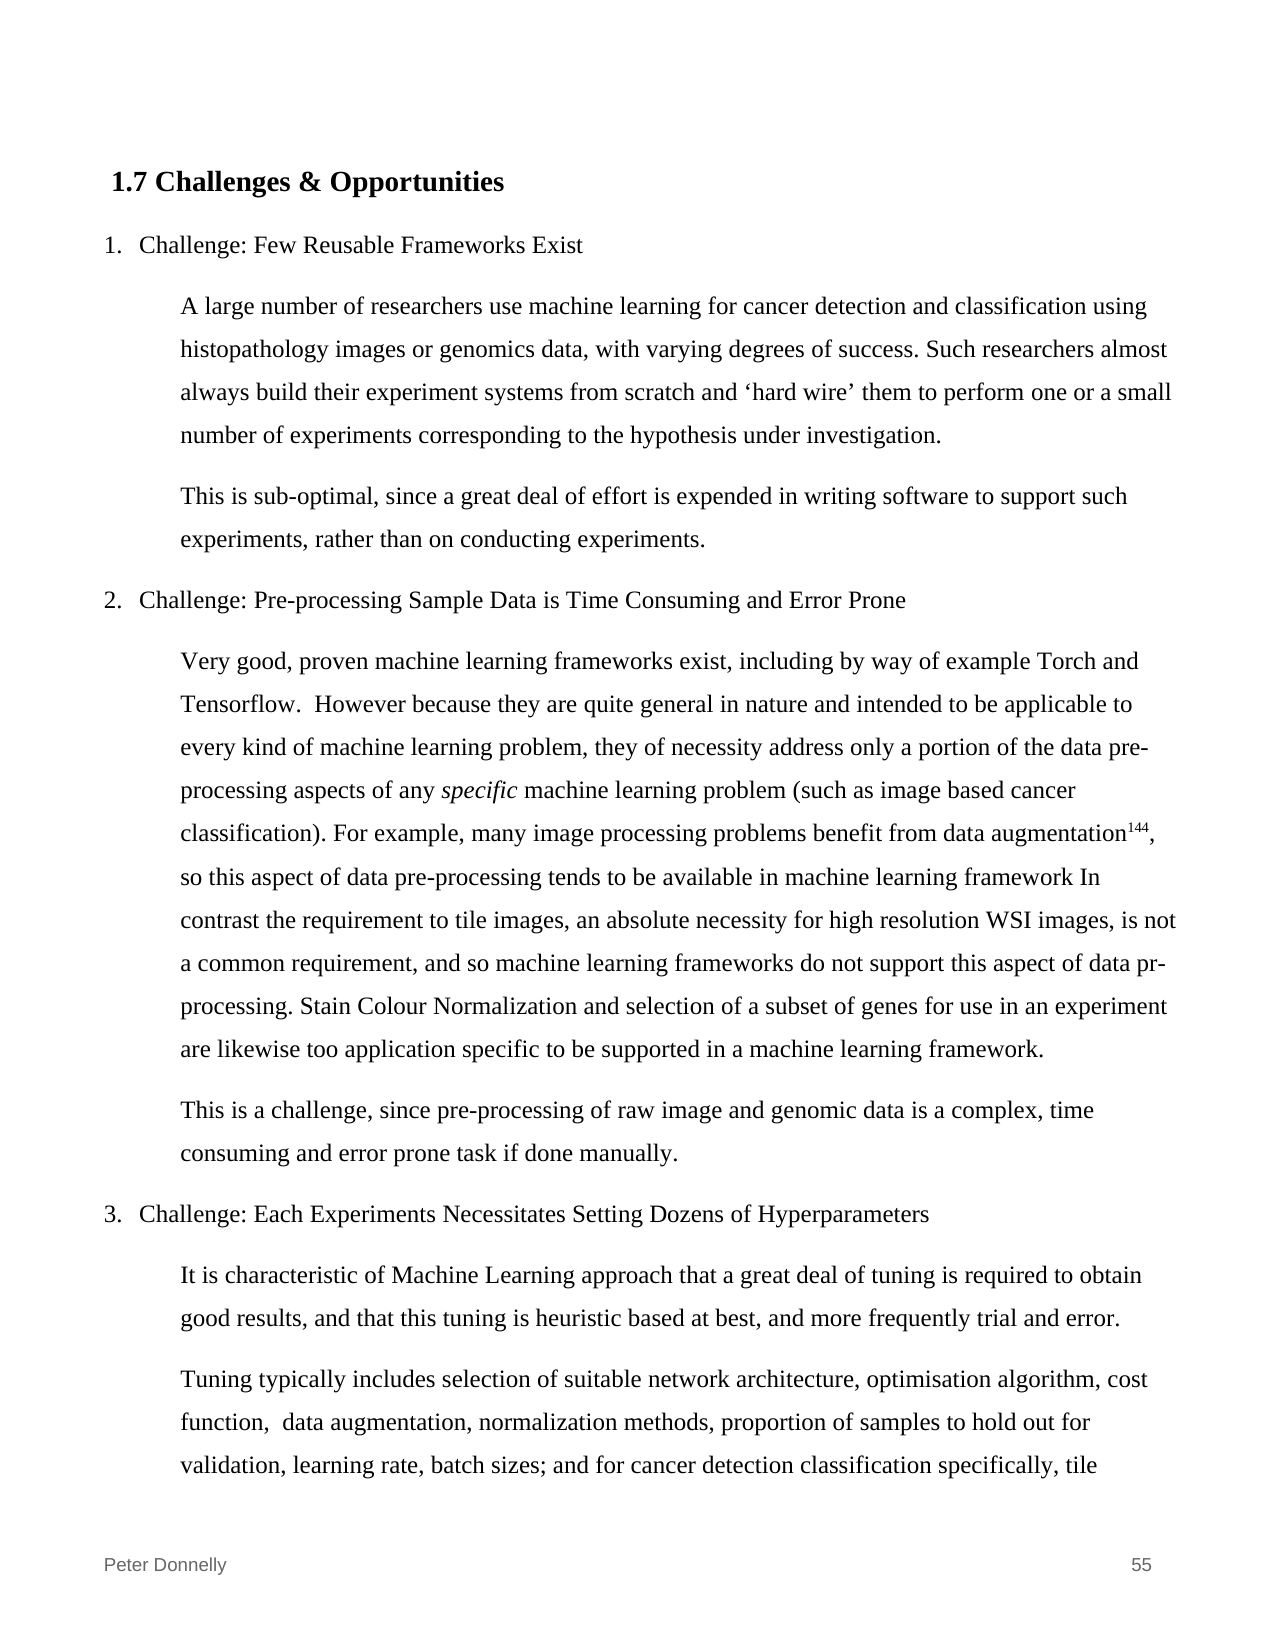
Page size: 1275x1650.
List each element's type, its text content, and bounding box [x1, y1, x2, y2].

list Challenge: Pre-processing Sample Data is Time Consuming and Error Prone [103, 585, 1181, 614]
text Very good, proven machine learning frameworks exist, including by way of example Torch and Tensorflow. However because they are quite general in nature and intended to be applicable to every kind of machine learning problem, they of necessity address only a portion of the data pre-processing aspects of any specific machine learning problem (such as image based cancer classification). For example, many image processing problems benefit from data augmentation, so this aspect of data pre-processing tends to be available in machine learning framework In contrast the requirement to tile images, an absolute necessity for high resolution WSI images, is not a common requirement, and so machine learning frameworks do not support this aspect of data pr-processing. Stain Colour Normalization and selection of a subset of genes for use in an experiment are likewise too application specific to be supported in a machine learning framework. [180, 646, 1181, 1063]
text This is sub-optimal, since a great deal of effort is expended in writing software to support such experiments, rather than on conducting experiments. [180, 481, 1181, 553]
list Challenge: Few Reusable Frameworks Exist [103, 230, 1181, 259]
text Tuning typically includes selection of suitable network architecture, optimisation algorithm, cost function, data augmentation, normalization methods, proportion of samples to hold out for validation, learning rate, batch sizes; and for cancer detection classification specifically, tile [180, 1364, 1181, 1479]
text This is a challenge, since pre-processing of raw image and genomic data is a complex, time consuming and error prone task if done manually. [180, 1095, 1181, 1167]
list Challenge: Each Experiments Necessitates Setting Dozens of Hyperparameters [103, 1199, 1181, 1228]
text A large number of researchers use machine learning for cancer detection and classification using histopathology images or genomics data, with varying degrees of success. Such researchers almost always build their experiment systems from scratch and ‘hard wire’ them to perform one or a small number of experiments corresponding to the hypothesis under investigation. [180, 291, 1181, 449]
subtitle Challenges & Opportunities [103, 164, 1181, 198]
text It is characteristic of Machine Learning approach that a great deal of tuning is required to obtain good results, and that this tuning is heuristic based at best, and more frequently trial and error. [180, 1260, 1181, 1332]
